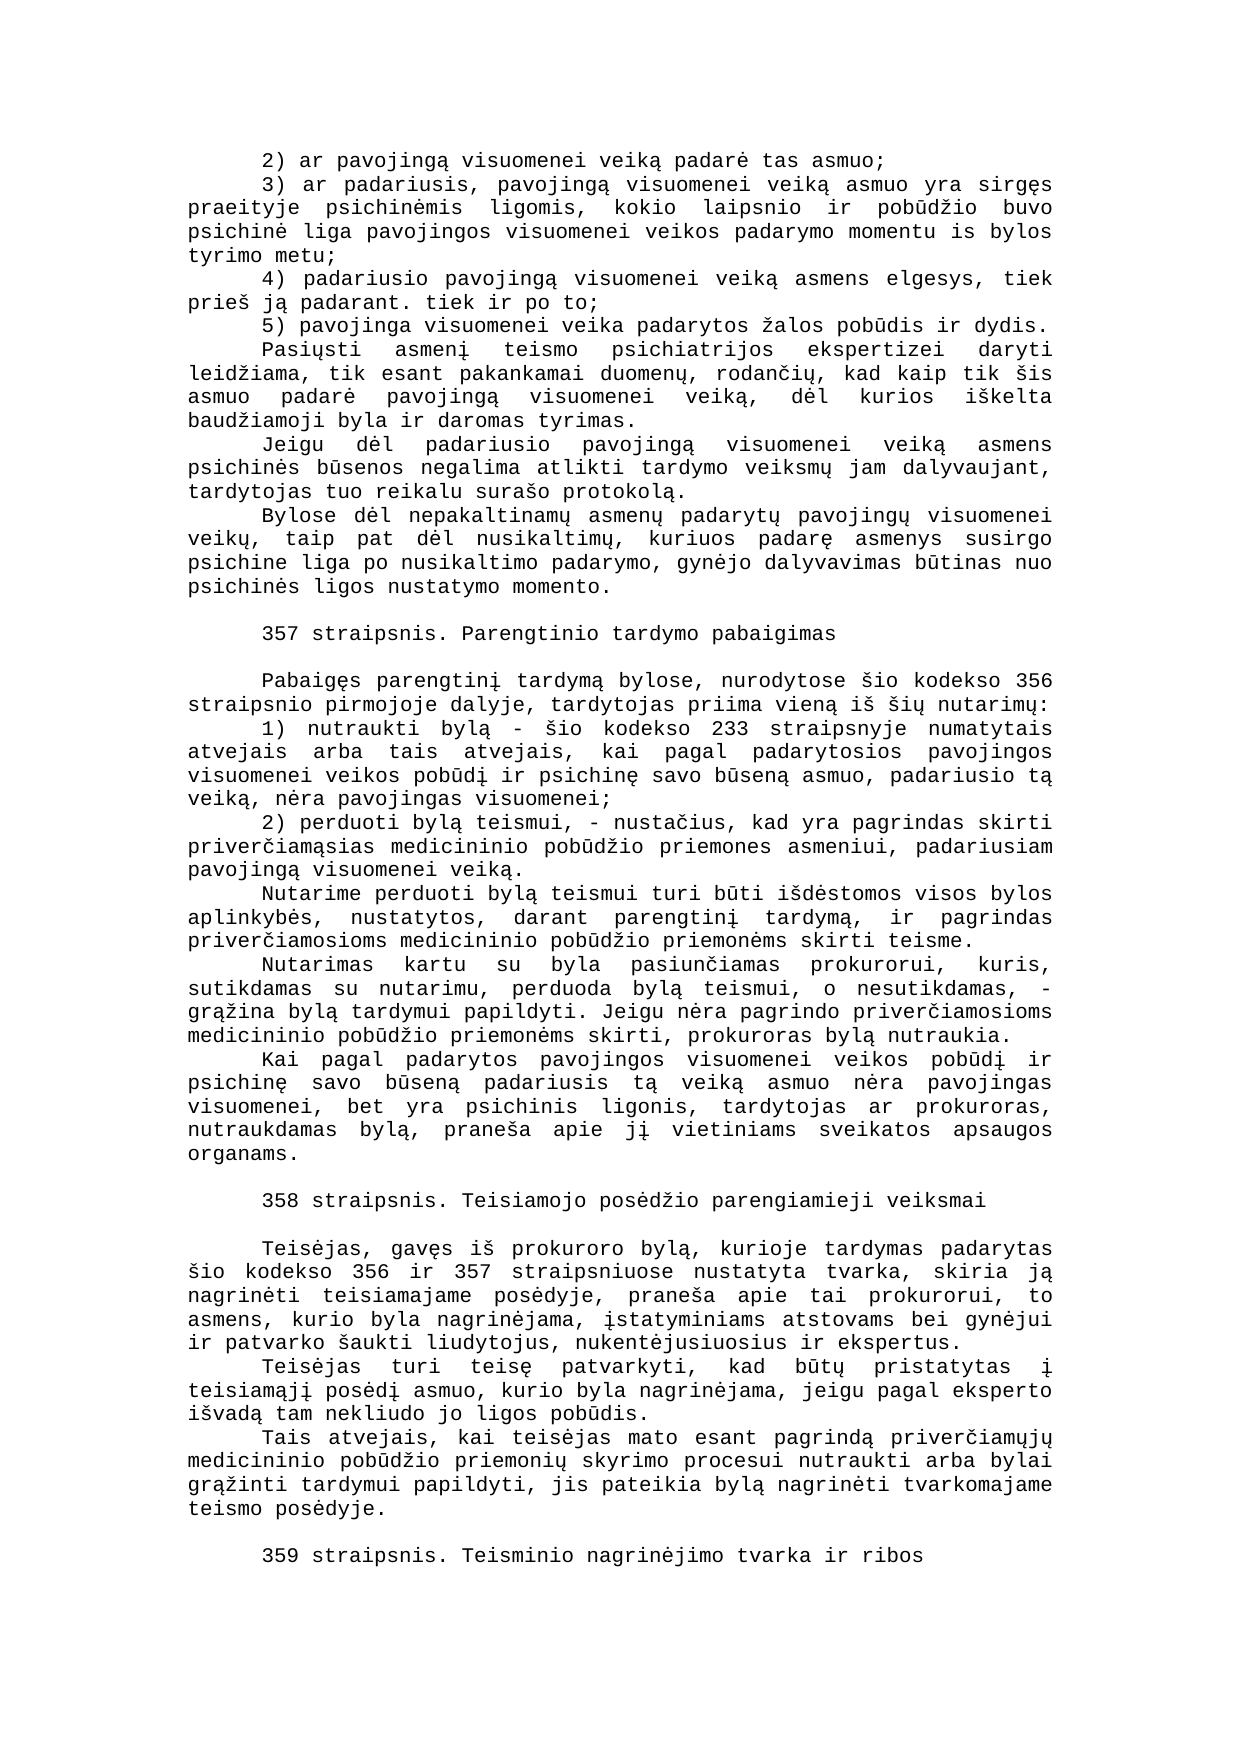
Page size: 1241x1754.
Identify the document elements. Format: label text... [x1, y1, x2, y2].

text Kai pagal padarytos pavojingos visuomenei veikos pobūdį ir psichinę savo būseną padariusis tą veiką asmuo nėra pavojingas visuomenei, bet yra psichinis ligonis, tardytojas ar prokuroras, nutraukdamas bylą, praneša apie jį vietiniams sveikatos apsaugos organams. [187, 1048, 1053, 1167]
text Nutarime perduoti bylą teismui turi būti išdėstomos visos bylos aplinkybės, nustatytos, darant parengtinį tardymą, ir pagrindas priverčiamosioms medicininio pobūdžio priemonėms skirti teisme. [187, 883, 1053, 954]
text Jeigu dėl padariusio pavojingą visuomenei veiką asmens psichinės būsenos negalima atlikti tardymo veiksmų jam dalyvaujant, tardytojas tuo reikalu surašo protokolą. [187, 434, 1053, 505]
text 4) padariusio pavojingą visuomenei veiką asmens elgesys, tiek prieš ją padarant. tiek ir po to; [187, 268, 1053, 316]
text Nutarimas kartu su byla pasiunčiamas prokurorui, kuris, sutikdamas su nutarimu, perduoda bylą teismui, o nesutikdamas, - grąžina bylą tardymui papildyti. Jeigu nėra pagrindo priverčiamosioms medicininio pobūdžio priemonėms skirti, prokuroras bylą nutraukia. [187, 954, 1053, 1048]
text Pabaigęs parengtinį tardymą bylose, nurodytose šio kodekso 356 straipsnio pirmojoje dalyje, tardytojas priima vieną iš šių nutarimų: [187, 670, 1053, 717]
text 3) ar padariusis, pavojingą visuomenei veiką asmuo yra sirgęs praeityje psichinėmis ligomis, kokio laipsnio ir pobūdžio buvo psichinė liga pavojingos visuomenei veikos padarymo momentu is bylos tyrimo metu; [187, 174, 1053, 268]
text 357 straipsnis. Parengtinio tardymo pabaigimas [187, 623, 1053, 647]
text Bylose dėl nepakaltinamų asmenų padarytų pavojingų visuomenei veikų, taip pat dėl nusikaltimų, kuriuos padarę asmenys susirgo psichine liga po nusikaltimo padarymo, gynėjo dalyvavimas būtinas nuo psichinės ligos nustatymo momento. [187, 505, 1053, 599]
text 358 straipsnis. Teisiamojo posėdžio parengiamieji veiksmai [187, 1190, 1053, 1214]
text 2) ar pavojingą visuomenei veiką padarė tas asmuo; [187, 150, 1053, 174]
text 359 straipsnis. Teisminio nagrinėjimo tvarka ir ribos [187, 1545, 1053, 1569]
text 5) pavojinga visuomenei veika padarytos žalos pobūdis ir dydis. [187, 316, 1053, 339]
text 2) perduoti bylą teismui, - nustačius, kad yra pagrindas skirti priverčiamąsias medicininio pobūdžio priemones asmeniui, padariusiam pavojingą visuomenei veiką. [187, 812, 1053, 883]
text Pasiųsti asmenį teismo psichiatrijos ekspertizei daryti leidžiama, tik esant pakankamai duomenų, rodančių, kad kaip tik šis asmuo padarė pavojingą visuomenei veiką, dėl kurios iškelta baudžiamoji byla ir daromas tyrimas. [187, 339, 1053, 434]
text Teisėjas, gavęs iš prokuroro bylą, kurioje tardymas padarytas šio kodekso 356 ir 357 straipsniuose nustatyta tvarka, skiria ją nagrinėti teisiamajame posėdyje, praneša apie tai prokurorui, to asmens, kurio byla nagrinėjama, įstatyminiams atstovams bei gynėjui ir patvarko šaukti liudytojus, nukentėjusiuosius ir ekspertus. [187, 1238, 1053, 1356]
text 1) nutraukti bylą - šio kodekso 233 straipsnyje numatytais atvejais arba tais atvejais, kai pagal padarytosios pavojingos visuomenei veikos pobūdį ir psichinę savo būseną asmuo, padariusio tą veiką, nėra pavojingas visuomenei; [187, 717, 1053, 812]
text Teisėjas turi teisę patvarkyti, kad būtų pristatytas į teisiamąjį posėdį asmuo, kurio byla nagrinėjama, jeigu pagal eksperto išvadą tam nekliudo jo ligos pobūdis. [187, 1356, 1053, 1427]
text Tais atvejais, kai teisėjas mato esant pagrindą priverčiamųjų medicininio pobūdžio priemonių skyrimo procesui nutraukti arba bylai grąžinti tardymui papildyti, jis pateikia bylą nagrinėti tvarkomajame teismo posėdyje. [187, 1427, 1053, 1521]
